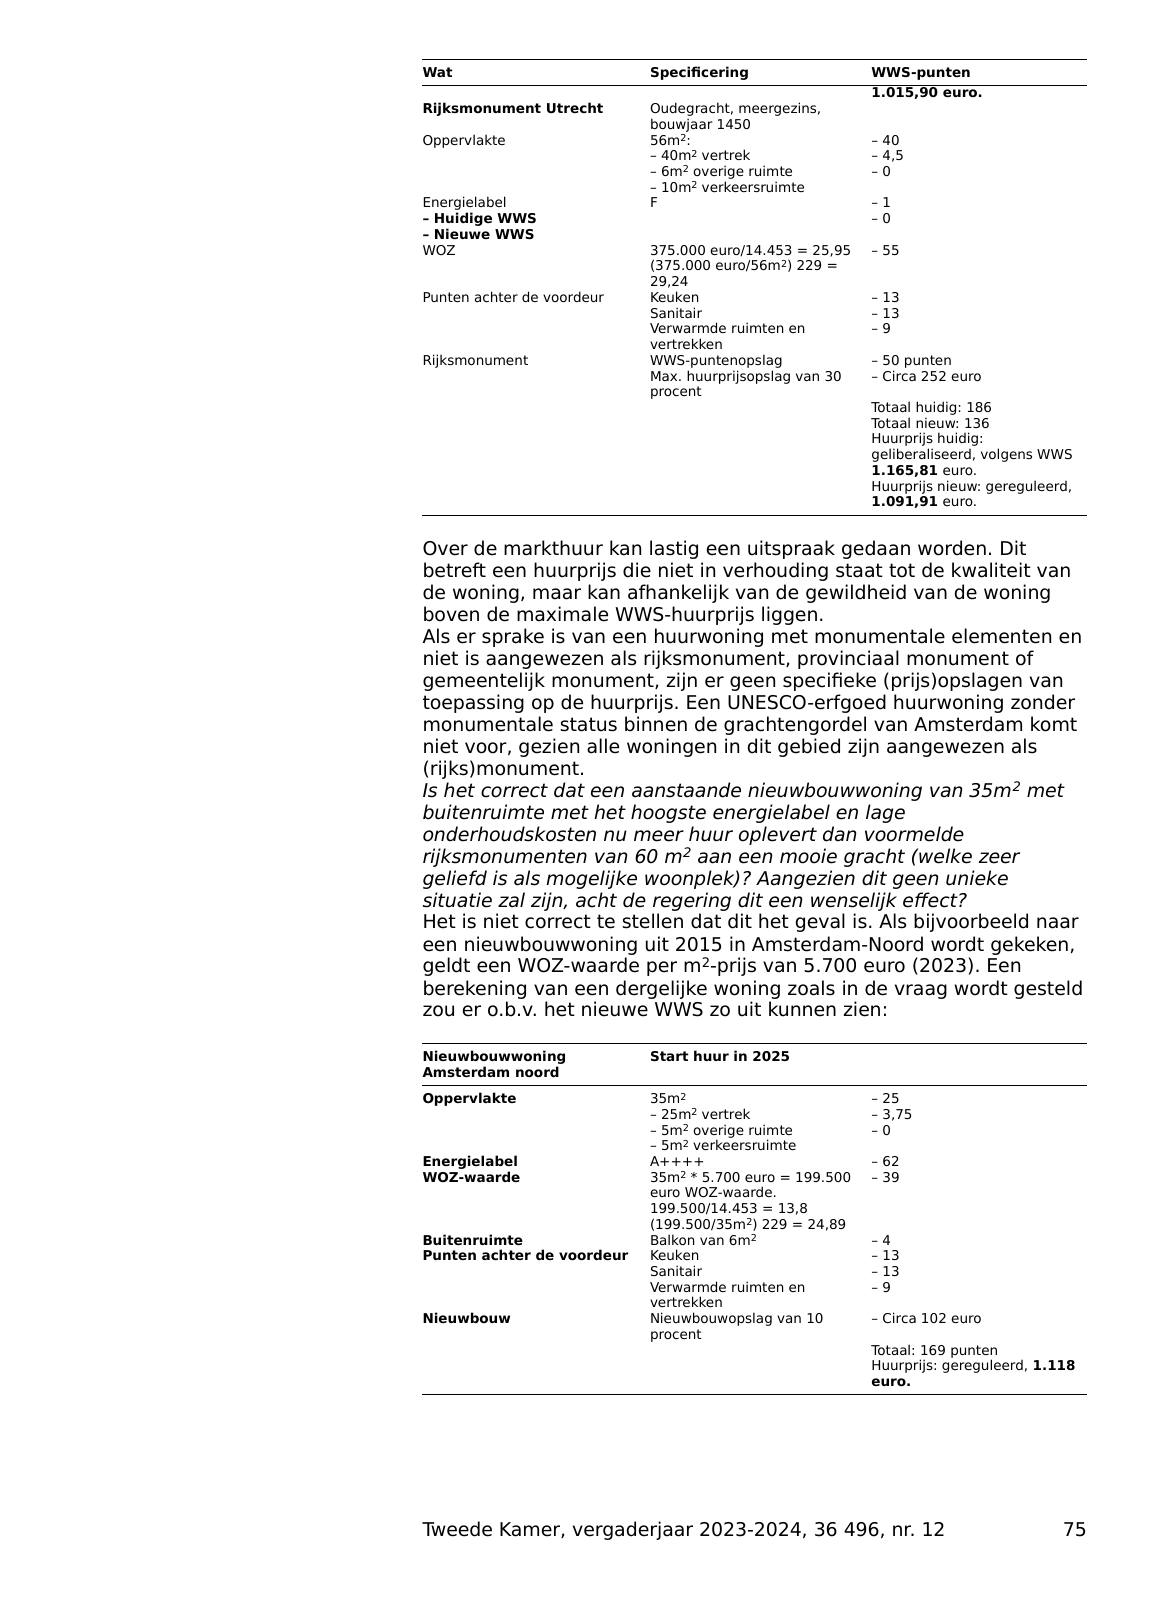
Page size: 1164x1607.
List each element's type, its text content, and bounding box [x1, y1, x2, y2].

table_header Wat [422, 60, 644, 85]
table_cell Buitenruimte [422, 1233, 644, 1248]
table_cell Oudegracht, meergezins, bouwjaar 1450 [644, 101, 865, 132]
table_cell [644, 1343, 865, 1358]
table_cell [644, 1358, 865, 1394]
table_cell – 4 [865, 1233, 1087, 1248]
table_cell [422, 86, 644, 101]
table_cell Balkon van 6m2 [644, 1233, 865, 1248]
table_cell Rijksmonument Utrecht [422, 101, 644, 132]
table_cell Rijksmonument [422, 353, 644, 400]
table_cell Huurprijs: gereguleerd, 1.118 euro. [865, 1358, 1087, 1394]
table_cell Totaal: 169 punten [865, 1343, 1087, 1358]
table_cell Totaal huidig: 186 Totaal nieuw: 136 [865, 400, 1087, 431]
table_cell Punten achter de voordeur [422, 1248, 644, 1311]
table_cell WWS-puntenopslag Max. huurprijsopslag van 30 procent [644, 353, 865, 400]
table_cell [422, 431, 644, 514]
table_cell – 40 – 4,5 – 0 [865, 133, 1087, 195]
table_cell 35m2 * 5.700 euro = 199.500 euro WOZ-waarde. 199.500/14.453 = 13,8 (199.500/35m2) 229 = 24,89 [644, 1170, 865, 1232]
table_cell – 13 – 13 – 9 [865, 290, 1087, 353]
table_cell [422, 1343, 644, 1358]
table_cell – 25 – 3,75 – 0 [865, 1086, 1087, 1154]
table_cell Oppervlakte [422, 1086, 644, 1154]
table_cell – 13 – 13 – 9 [865, 1248, 1087, 1311]
table_cell [865, 101, 1087, 132]
table_cell WOZ-waarde [422, 1170, 644, 1232]
text Als er sprake is van een huurwoning met monumentale elementen en niet is aangewezen als rijksmonument, provinciaal monument of gemeentelijk monument, zijn er geen specifieke (prijs)opslagen van toepassing op de huurprijs. Een UNESCO-erfgoed huurwoning zonder monumentale status binnen de grachtengordel van Amsterdam komt niet voor, gezien alle woningen in dit gebied zijn aangewezen als (rijks)monument. [422, 626, 1087, 779]
table_cell [644, 400, 865, 431]
text Over de markthuur kan lastig een uitspraak gedaan worden. Dit betreft een huurprijs die niet in verhouding staat tot de kwaliteit van de woning, maar kan afhankelijk van de gewildheid van de woning boven de maximale WWS-huurprijs liggen. [422, 538, 1087, 626]
table_header [865, 1044, 1087, 1085]
table_cell WOZ [422, 243, 644, 290]
table_cell – 39 [865, 1170, 1087, 1232]
table_cell Nieuwbouwopslag van 10 procent [644, 1311, 865, 1342]
table_cell – Circa 102 euro [865, 1311, 1087, 1342]
table_cell – 62 [865, 1154, 1087, 1169]
table_cell Keuken Sanitair Verwarmde ruimten en vertrekken [644, 290, 865, 353]
table_cell 35m2 – 25m2 vertrek – 5m2 overige ruimte – 5m2 verkeersruimte [644, 1086, 865, 1154]
table_header Start huur in 2025 [644, 1044, 865, 1085]
table_cell 1.015,90 euro. [865, 86, 1087, 101]
table_cell – 1 – 0 [865, 195, 1087, 242]
table_cell [644, 431, 865, 514]
table_cell Nieuwbouw [422, 1311, 644, 1342]
table_cell A++++ [644, 1154, 865, 1169]
table_cell 56m2: – 40m2 vertrek – 6m2 overige ruimte – 10m2 verkeersruimte [644, 133, 865, 195]
table_header WWS-punten [865, 60, 1087, 85]
table_cell [422, 1358, 644, 1394]
table_cell F [644, 195, 865, 242]
table_header Specificering [644, 60, 865, 85]
table_header Nieuwbouwwoning Amsterdam noord [422, 1044, 644, 1085]
text Het is niet correct te stellen dat dit het geval is. Als bijvoorbeeld naar een nieuwbouwwoning uit 2015 in Amsterdam-Noord wordt gekeken, geldt een WOZ-waarde per m2-prijs van 5.700 euro (2023). Een berekening van een dergelijke woning zoals in de vraag wordt gesteld zou er o.b.v. het nieuwe WWS zo uit kunnen zien: [422, 911, 1087, 1021]
table_cell [644, 86, 865, 101]
text Is het correct dat een aanstaande nieuwbouwwoning van 35m2 met buitenruimte met het hoogste energielabel en lage onderhoudskosten nu meer huur oplevert dan voormelde rijksmonumenten van 60 m2 aan een mooie gracht (welke zeer geliefd is als mogelijke woonplek)? Aangezien dit geen unieke situatie zal zijn, acht de regering dit een wenselijk effect? [422, 779, 1087, 911]
table_cell Energielabel [422, 1154, 644, 1169]
table_cell Energielabel – Huidige WWS – Nieuwe WWS [422, 195, 644, 242]
table_cell Oppervlakte [422, 133, 644, 195]
table_cell – 55 [865, 243, 1087, 290]
table_cell – 50 punten – Circa 252 euro [865, 353, 1087, 400]
table_cell 375.000 euro/14.453 = 25,95 (375.000 euro/56m2) 229 = 29,24 [644, 243, 865, 290]
table_cell Keuken Sanitair Verwarmde ruimten en vertrekken [644, 1248, 865, 1311]
table_cell [422, 400, 644, 431]
table_cell Punten achter de voordeur [422, 290, 644, 353]
table_cell Huurprijs huidig: geliberaliseerd, volgens WWS 1.165,81 euro. Huurprijs nieuw: gereguleerd, 1.091,91 euro. [865, 431, 1087, 514]
